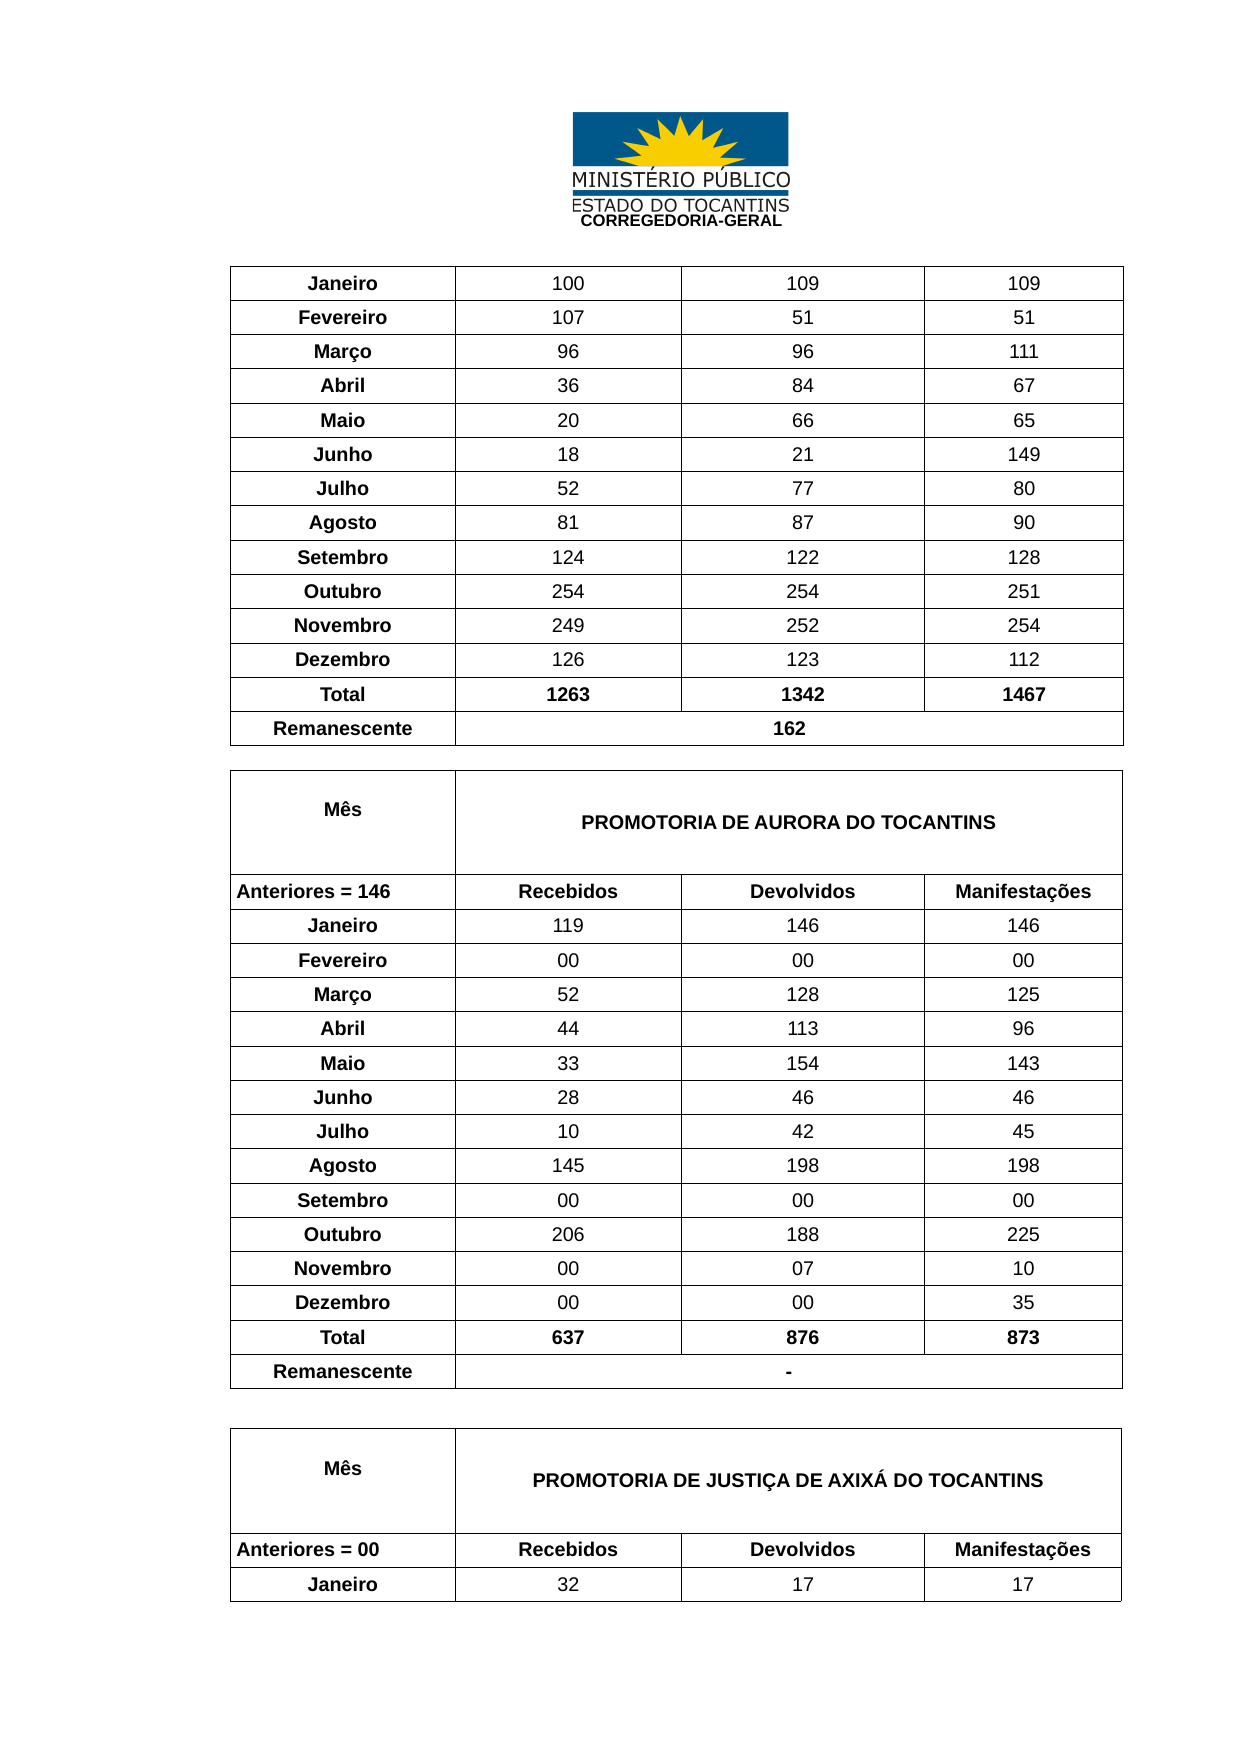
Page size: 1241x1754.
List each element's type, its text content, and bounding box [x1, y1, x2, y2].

table_cell 20 [456, 404, 681, 437]
table_cell 35 [925, 1286, 1122, 1320]
table_cell 00 [456, 1184, 681, 1217]
table_cell Dezembro [231, 644, 455, 677]
table_cell 66 [682, 404, 924, 437]
table_cell 128 [682, 978, 924, 1011]
table_cell Janeiro [231, 1568, 455, 1601]
table_header Mês [231, 1429, 455, 1532]
table_cell 36 [456, 369, 681, 403]
table_cell 1342 [682, 678, 924, 711]
table_cell 113 [682, 1012, 924, 1046]
table_cell Julho [231, 1115, 455, 1148]
table_cell 251 [925, 575, 1123, 608]
table_cell 28 [456, 1081, 681, 1114]
table_cell Dezembro [231, 1286, 455, 1320]
table_cell 254 [682, 575, 924, 608]
table_cell 107 [456, 301, 681, 334]
table_cell 149 [925, 438, 1123, 471]
table_cell Agosto [231, 1149, 455, 1183]
picture [572, 112, 790, 212]
table_cell 52 [456, 472, 681, 505]
table_cell 225 [925, 1218, 1122, 1251]
table_cell Outubro [231, 575, 455, 608]
table_cell Devolvidos [682, 1534, 924, 1567]
table_cell 00 [925, 944, 1122, 977]
table_cell 84 [682, 369, 924, 403]
table_cell 876 [682, 1321, 924, 1354]
table_cell 146 [925, 910, 1122, 943]
table_cell Anteriores = 146 [231, 875, 455, 908]
table_cell 254 [456, 575, 681, 608]
table_cell 10 [925, 1252, 1122, 1285]
table_cell Janeiro [231, 910, 455, 943]
table_cell 124 [456, 541, 681, 574]
table_cell 162 [456, 712, 1123, 745]
table_cell Manifestações [925, 875, 1122, 908]
table_cell 100 [456, 267, 681, 300]
table_cell Maio [231, 1047, 455, 1080]
table_cell Abril [231, 1012, 455, 1046]
table_cell Novembro [231, 609, 455, 642]
table_cell 254 [925, 609, 1123, 642]
table_header Mês [231, 771, 455, 874]
table_cell Fevereiro [231, 301, 455, 334]
table_cell 122 [682, 541, 924, 574]
table_cell 00 [456, 944, 681, 977]
table_cell Manifestações [925, 1534, 1121, 1567]
table_cell 10 [456, 1115, 681, 1148]
table_cell 123 [682, 644, 924, 677]
table_cell Total [231, 678, 455, 711]
table_cell 52 [456, 978, 681, 1011]
table_cell Outubro [231, 1218, 455, 1251]
table_cell 1467 [925, 678, 1123, 711]
table_cell 51 [682, 301, 924, 334]
table_cell 67 [925, 369, 1123, 403]
table_cell Agosto [231, 506, 455, 540]
table_cell 96 [925, 1012, 1122, 1046]
table_cell 128 [925, 541, 1123, 574]
table_cell Março [231, 335, 455, 368]
table_cell 198 [925, 1149, 1122, 1183]
table_cell 198 [682, 1149, 924, 1183]
table_cell Janeiro [231, 267, 455, 300]
table_cell Recebidos [456, 1534, 681, 1567]
table_cell 90 [925, 506, 1123, 540]
table_header PROMOTORIA DE JUSTIÇA DE AXIXÁ DO TOCANTINS [456, 1429, 1121, 1532]
table_cell 46 [682, 1081, 924, 1114]
table_cell 51 [925, 301, 1123, 334]
table_cell Devolvidos [682, 875, 924, 908]
table_cell 249 [456, 609, 681, 642]
table_cell Remanescente [231, 1355, 455, 1388]
table_cell 00 [925, 1184, 1122, 1217]
table_cell Total [231, 1321, 455, 1354]
table_cell 00 [682, 944, 924, 977]
table_cell Março [231, 978, 455, 1011]
table_cell 109 [925, 267, 1123, 300]
table_cell Recebidos [456, 875, 681, 908]
table_cell 96 [682, 335, 924, 368]
table_cell Abril [231, 369, 455, 403]
table_cell 00 [456, 1252, 681, 1285]
table_cell 1263 [456, 678, 681, 711]
table_cell 146 [682, 910, 924, 943]
table_cell 07 [682, 1252, 924, 1285]
table_cell Junho [231, 438, 455, 471]
table_cell Setembro [231, 541, 455, 574]
table_cell 637 [456, 1321, 681, 1354]
table_cell 21 [682, 438, 924, 471]
table_cell 80 [925, 472, 1123, 505]
table_cell 125 [925, 978, 1122, 1011]
table_cell 126 [456, 644, 681, 677]
table_cell Anteriores = 00 [231, 1534, 455, 1567]
table_cell 32 [456, 1568, 681, 1601]
table_cell 00 [456, 1286, 681, 1320]
table_cell 87 [682, 506, 924, 540]
table_cell 42 [682, 1115, 924, 1148]
table_cell 46 [925, 1081, 1122, 1114]
table_cell 112 [925, 644, 1123, 677]
table_cell 873 [925, 1321, 1122, 1354]
table_cell 00 [682, 1286, 924, 1320]
table_cell 206 [456, 1218, 681, 1251]
table_cell 65 [925, 404, 1123, 437]
table_cell Fevereiro [231, 944, 455, 977]
table_cell Julho [231, 472, 455, 505]
table_cell 00 [682, 1184, 924, 1217]
table_cell 154 [682, 1047, 924, 1080]
table_header PROMOTORIA DE AURORA DO TOCANTINS [456, 771, 1122, 874]
table_cell 18 [456, 438, 681, 471]
table_cell 96 [456, 335, 681, 368]
table_cell 81 [456, 506, 681, 540]
table_cell 111 [925, 335, 1123, 368]
table_cell 33 [456, 1047, 681, 1080]
table_cell 77 [682, 472, 924, 505]
table_cell 17 [925, 1568, 1121, 1601]
table_cell Remanescente [231, 712, 455, 745]
table_cell - [456, 1355, 1122, 1388]
table_cell 109 [682, 267, 924, 300]
table_cell 145 [456, 1149, 681, 1183]
table_cell 119 [456, 910, 681, 943]
table_cell 44 [456, 1012, 681, 1046]
table_cell Novembro [231, 1252, 455, 1285]
table_cell 143 [925, 1047, 1122, 1080]
table_cell 188 [682, 1218, 924, 1251]
table_cell Junho [231, 1081, 455, 1114]
table_cell Maio [231, 404, 455, 437]
table_cell 17 [682, 1568, 924, 1601]
table_cell 252 [682, 609, 924, 642]
table_cell 45 [925, 1115, 1122, 1148]
table_cell Setembro [231, 1184, 455, 1217]
